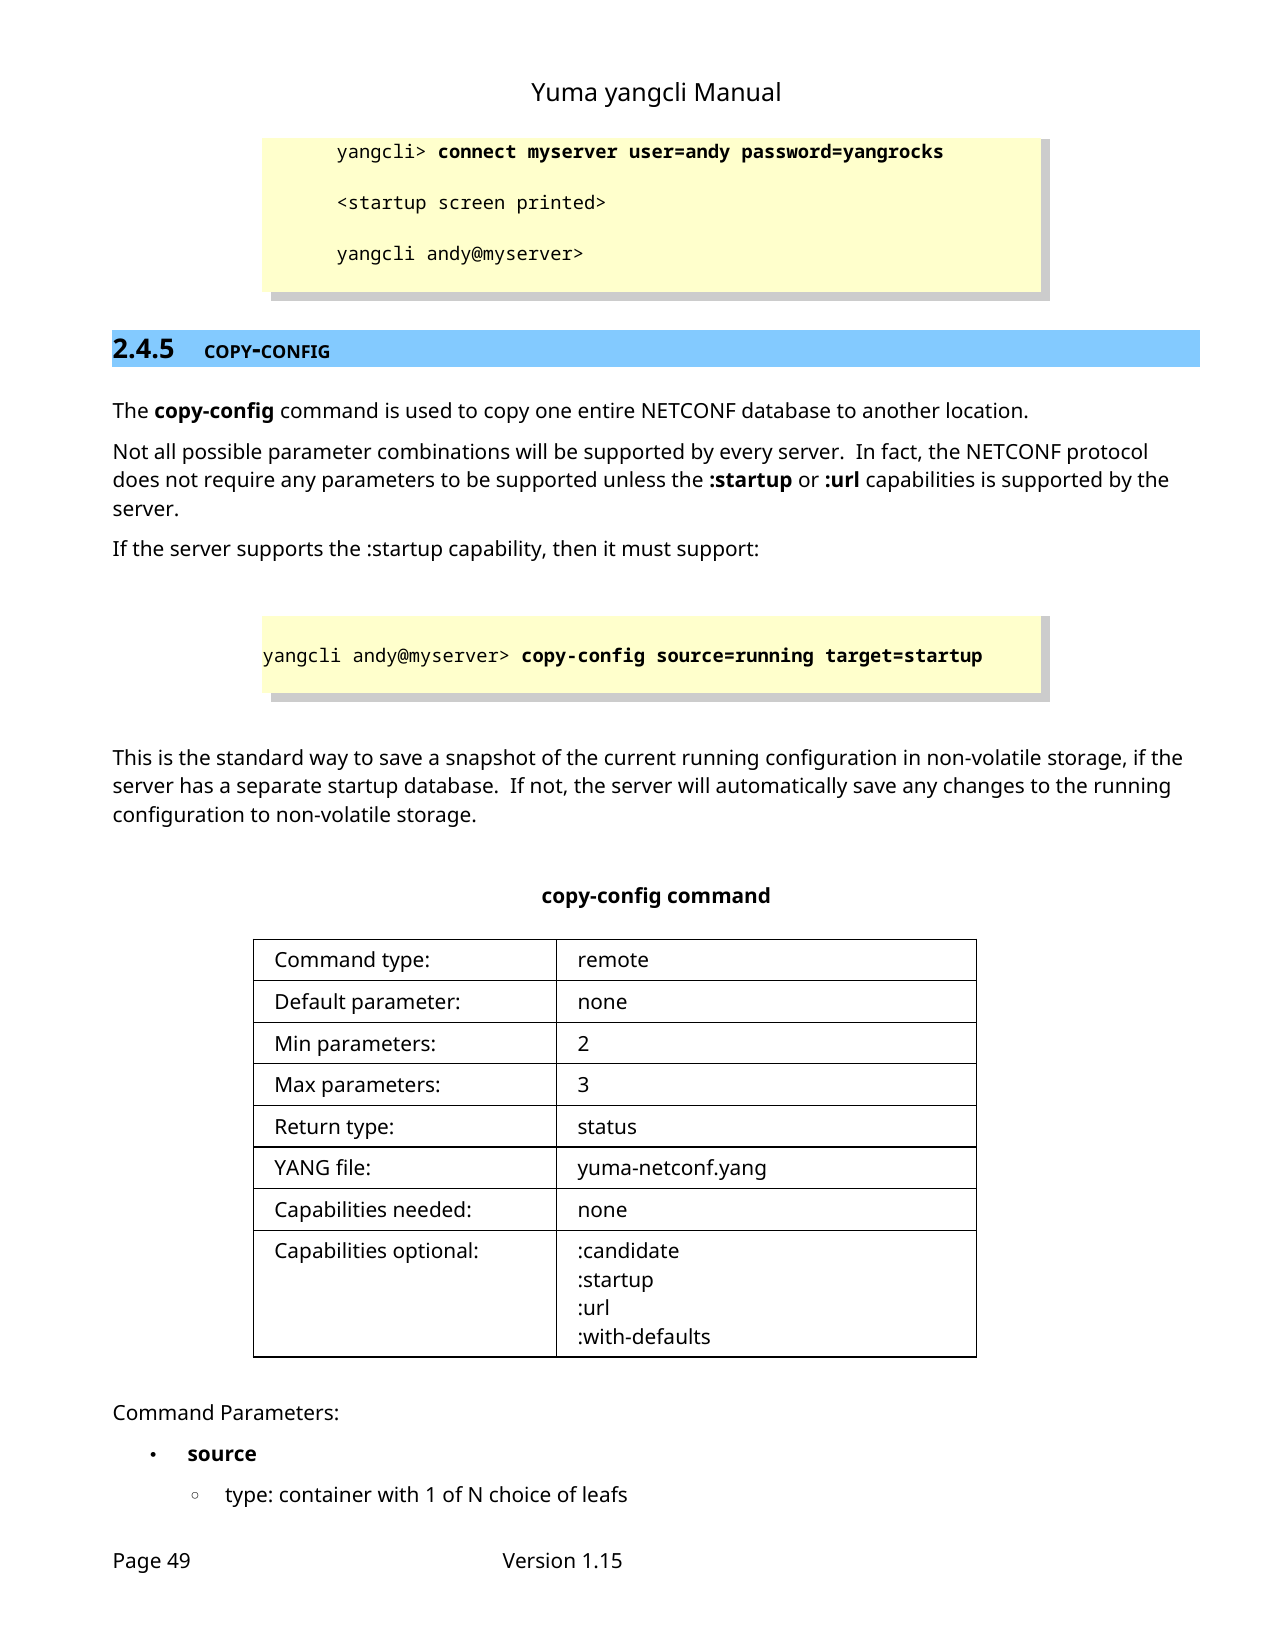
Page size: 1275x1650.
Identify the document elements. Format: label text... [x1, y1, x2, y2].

table_cell Return type: [254, 1106, 556, 1146]
table_cell Max parameters: [254, 1064, 556, 1105]
text The copy-config command is used to copy one entire NETCONF database to another location. [112, 396, 1200, 424]
text If the server supports the :startup capability, then it must support: [112, 534, 1200, 563]
table_cell yuma-netconf.yang [557, 1148, 976, 1188]
text yangcli andy@myserver> copy-config source=running target=startup [262, 642, 1041, 667]
table_cell none [557, 1189, 976, 1229]
table_cell none [557, 981, 976, 1022]
table_cell 3 [557, 1064, 976, 1105]
table_cell Capabilities needed: [254, 1189, 556, 1229]
text <startup screen printed> [262, 189, 1041, 215]
list type: container with 1 of N choice of leafs [187, 1480, 1200, 1509]
text yangcli andy@myserver> [262, 241, 1041, 266]
text yangcli> connect myserver user=andy password=yangrocks [262, 138, 1041, 164]
text Command Parameters: [112, 1398, 1200, 1427]
subtitle copy-config [112, 330, 1200, 367]
table_header Command type: [254, 940, 556, 980]
subtitle copy-config command [127, 882, 1185, 910]
text This is the standard way to save a snapshot of the current running configuration in non-volatile storage, if the server has a separate startup database. If not, the server will automatically save any changes to the running configuration to non-volatile storage. [112, 743, 1200, 828]
table_header remote [557, 940, 976, 980]
table_cell YANG file: [254, 1148, 556, 1188]
list source [150, 1439, 1200, 1468]
table_cell Capabilities optional: [254, 1231, 556, 1356]
table_cell :candidate :startup :url :with-defaults [557, 1231, 976, 1356]
table_cell status [557, 1106, 976, 1146]
text Not all possible parameter combinations will be supported by every server. In fact, the NETCONF protocol does not require any parameters to be supported unless the :startup or :url capabilities is supported by the server. [112, 437, 1200, 522]
table_cell 2 [557, 1023, 976, 1063]
table_cell Min parameters: [254, 1023, 556, 1063]
table_cell Default parameter: [254, 981, 556, 1022]
